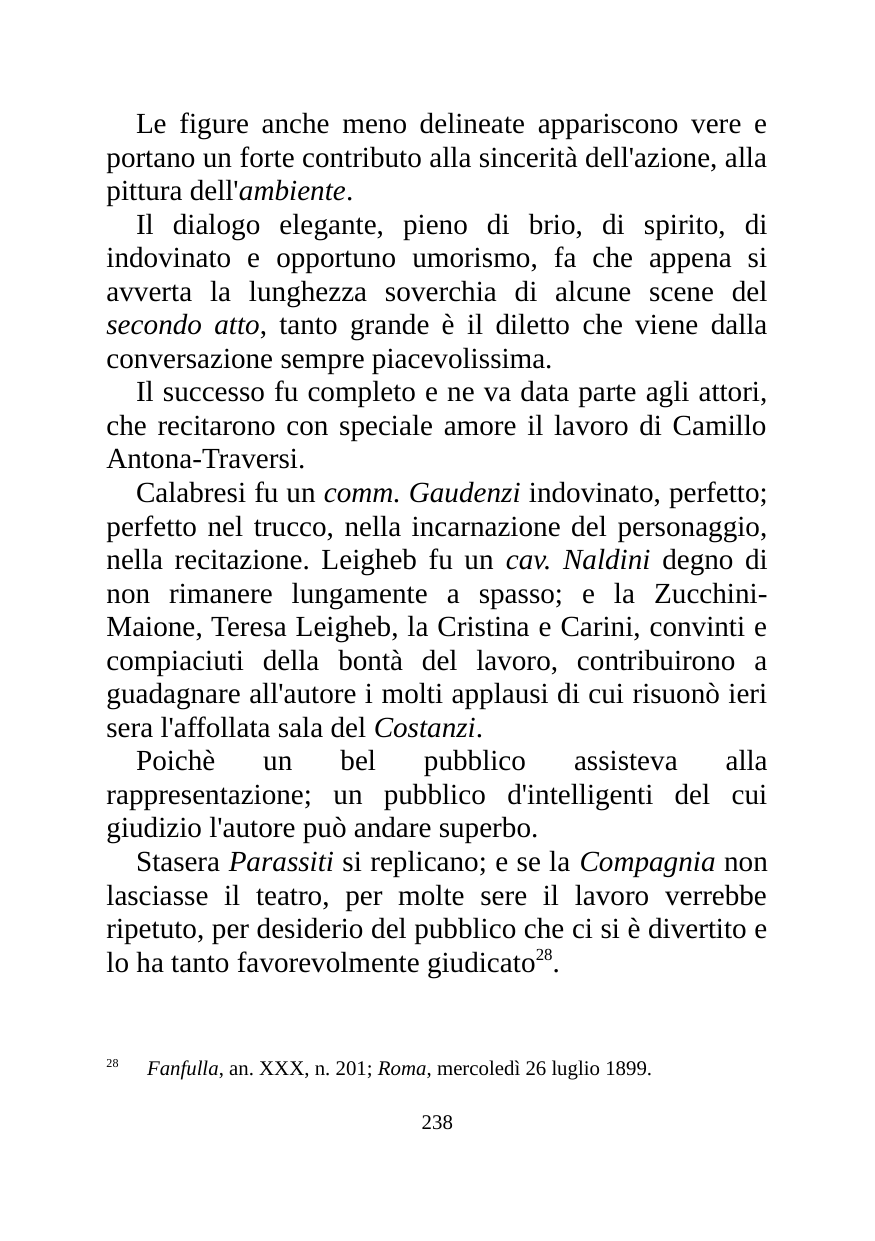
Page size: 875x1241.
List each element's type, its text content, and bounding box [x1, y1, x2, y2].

text Calabresi fu un comm. Gaudenzi indovinato, perfetto; perfetto nel trucco, nella incarnazione del personaggio, nella recitazione. Leigheb fu un cav. Naldini degno di non rimanere lungamente a spasso; e la Zucchini-Maione, Teresa Leigheb, la Cristina e Carini, convinti e compiaciuti della bontà del lavoro, contribuirono a guadagnare all'autore i molti applausi di cui risuonò ieri sera l'affollata sala del Costanzi. [106, 475, 768, 743]
text Fanfulla, an. XXX, n. 201; Roma, mercoledì 26 luglio 1899. [106, 1056, 768, 1080]
text Il dialogo elegante, pieno di brio, di spirito, di indovinato e opportuno umorismo, fa che appena si avverta la lunghezza soverchia di alcune scene del secondo atto, tanto grande è il diletto che viene dalla conversazione sempre piacevolissima. [106, 207, 768, 374]
text Il successo fu completo e ne va data parte agli attori, che recitarono con speciale amore il lavoro di Camillo Antona-Traversi. [106, 374, 768, 475]
text Poichè un bel pubblico assisteva alla rappresentazione; un pubblico d'intelligenti del cui giudizio l'autore può andare superbo. [106, 743, 768, 844]
text Le figure anche meno delineate appariscono vere e portano un forte contributo alla sincerità dell'azione, alla pittura dell'ambiente. [106, 106, 768, 207]
text Stasera Parassiti si replicano; e se la Compagnia non lasciasse il teatro, per molte sere il lavoro verrebbe ripetuto, per desiderio del pubblico che ci si è divertito e lo ha tanto favorevolmente giudicato. [106, 844, 768, 978]
